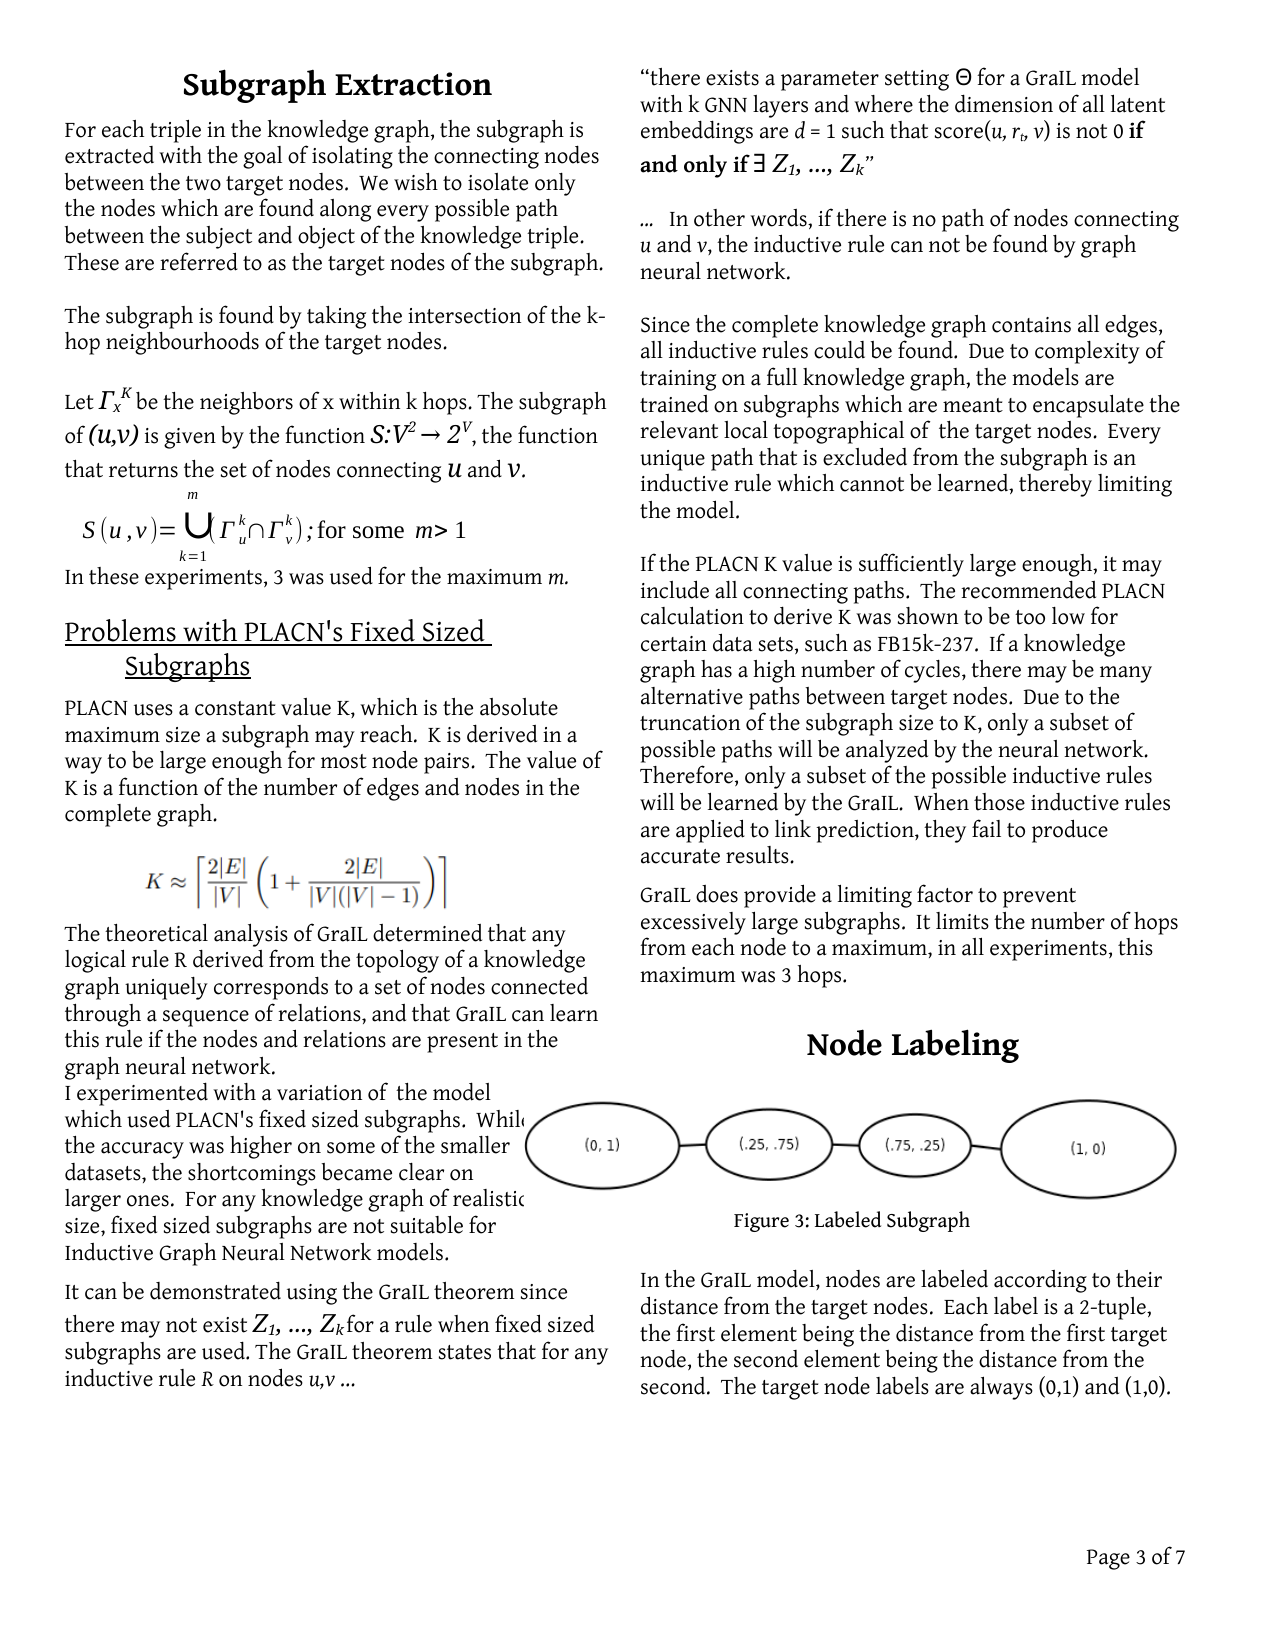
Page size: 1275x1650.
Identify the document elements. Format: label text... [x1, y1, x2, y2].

subtitle Subgraph Extraction [64, 66, 610, 105]
text GraIL does provide a limiting factor to prevent excessively large subgraphs. It limits the number of hops from each node to a maximum, in all experiments, this maximum was 3 hops. [640, 883, 1186, 989]
text For each triple in the knowledge graph, the subgraph is extracted with the goal of isolating the connecting nodes between the two target nodes. We wish to isolate only the nodes which are found along every possible path between the subject and object of the knowledge triple. These are referred to as the target nodes of the subgraph. [64, 117, 610, 277]
text Let ΓxK be the neighbors of x within k hops. The subgraph of (u,v) is given by the function S:V2 → 2V, the function that returns the set of nodes connecting u and v. [64, 383, 610, 564]
text The theoretical analysis of GraIL determined that any logical rule R derived from the topology of a knowledge graph uniquely corresponds to a set of nodes connected through a sequence of relations, and that GraIL can learn this rule if the nodes and relations are present in the graph neural network. I experimented with a variation of the model which used PLACN's fixed sized subgraphs. While the accuracy was higher on some of the smaller datasets, the shortcomings became clear on larger ones. For any knowledge graph of realistic size, fixed sized subgraphs are not suitable for Inductive Graph Neural Network models. [64, 841, 1170, 1268]
text Since the complete knowledge graph contains all edges, all inductive rules could be found. Due to complexity of training on a full knowledge graph, the models are trained on subgraphs which are meant to encapsulate the relevant local topographical of the target nodes. Every unique path that is excluded from the subgraph is an inductive rule which cannot be learned, thereby limiting the model. [640, 286, 1186, 525]
picture [127, 832, 463, 922]
text It can be demonstrated using the GraIL theorem since there may not exist Z1, ..., Zk for a rule when fixed sized subgraphs are used. The GraIL theorem states that for any inductive rule R on nodes u,v ... [64, 1279, 610, 1393]
subtitle Problems with PLACN's Fixed Sized Subgraphs [64, 616, 610, 683]
text ... In other words, if there is no path of nodes connecting u and v, the inductive rule can not be found by graph neural network. [640, 206, 1186, 286]
text If the PLACN K value is sufficiently large enough, it may include all connecting paths. The recommended PLACN calculation to derive K was shown to be too low for certain data sets, such as FB15k-237. If a knowledge graph has a high number of cycles, there may be many alternative paths between target nodes. Due to the truncation of the subgraph size to K, only a subset of possible paths will be analyzed by the neural network. Therefore, only a subset of the possible inductive rules will be learned by the GraIL. When those inductive rules are applied to link prediction, they fail to produce accurate results. [640, 551, 1186, 870]
text Figure 3: Labeled Subgraph [534, 1210, 1170, 1234]
text PLACN uses a constant value K, which is the absolute maximum size a subgraph may reach. K is derived in a way to be large enough for most node pairs. The value of K is a function of the number of edges and nodes in the complete graph. [64, 696, 610, 828]
subtitle Node Labeling [640, 1026, 1186, 1065]
text The subgraph is found by taking the intersection of the k-hop neighbourhoods of the target nodes. [64, 303, 610, 356]
text “there exists a parameter setting Θ for a GraIL model with k GNN layers and where the dimension of all latent embeddings are d = 1 such that score(u, rt, v) is not 0 if and only if ∃ Z1, ..., Zk” [640, 66, 1186, 179]
text In the GraIL model, nodes are labeled according to their distance from the target nodes. Each label is a 2-tuple, the first element being the distance from the first target node, the second element being the distance from the second. The target node labels are always (0,1) and (1,0). [640, 1078, 1186, 1401]
picture [523, 1082, 1180, 1210]
text In these experiments, 3 was used for the maximum m. [64, 564, 610, 591]
